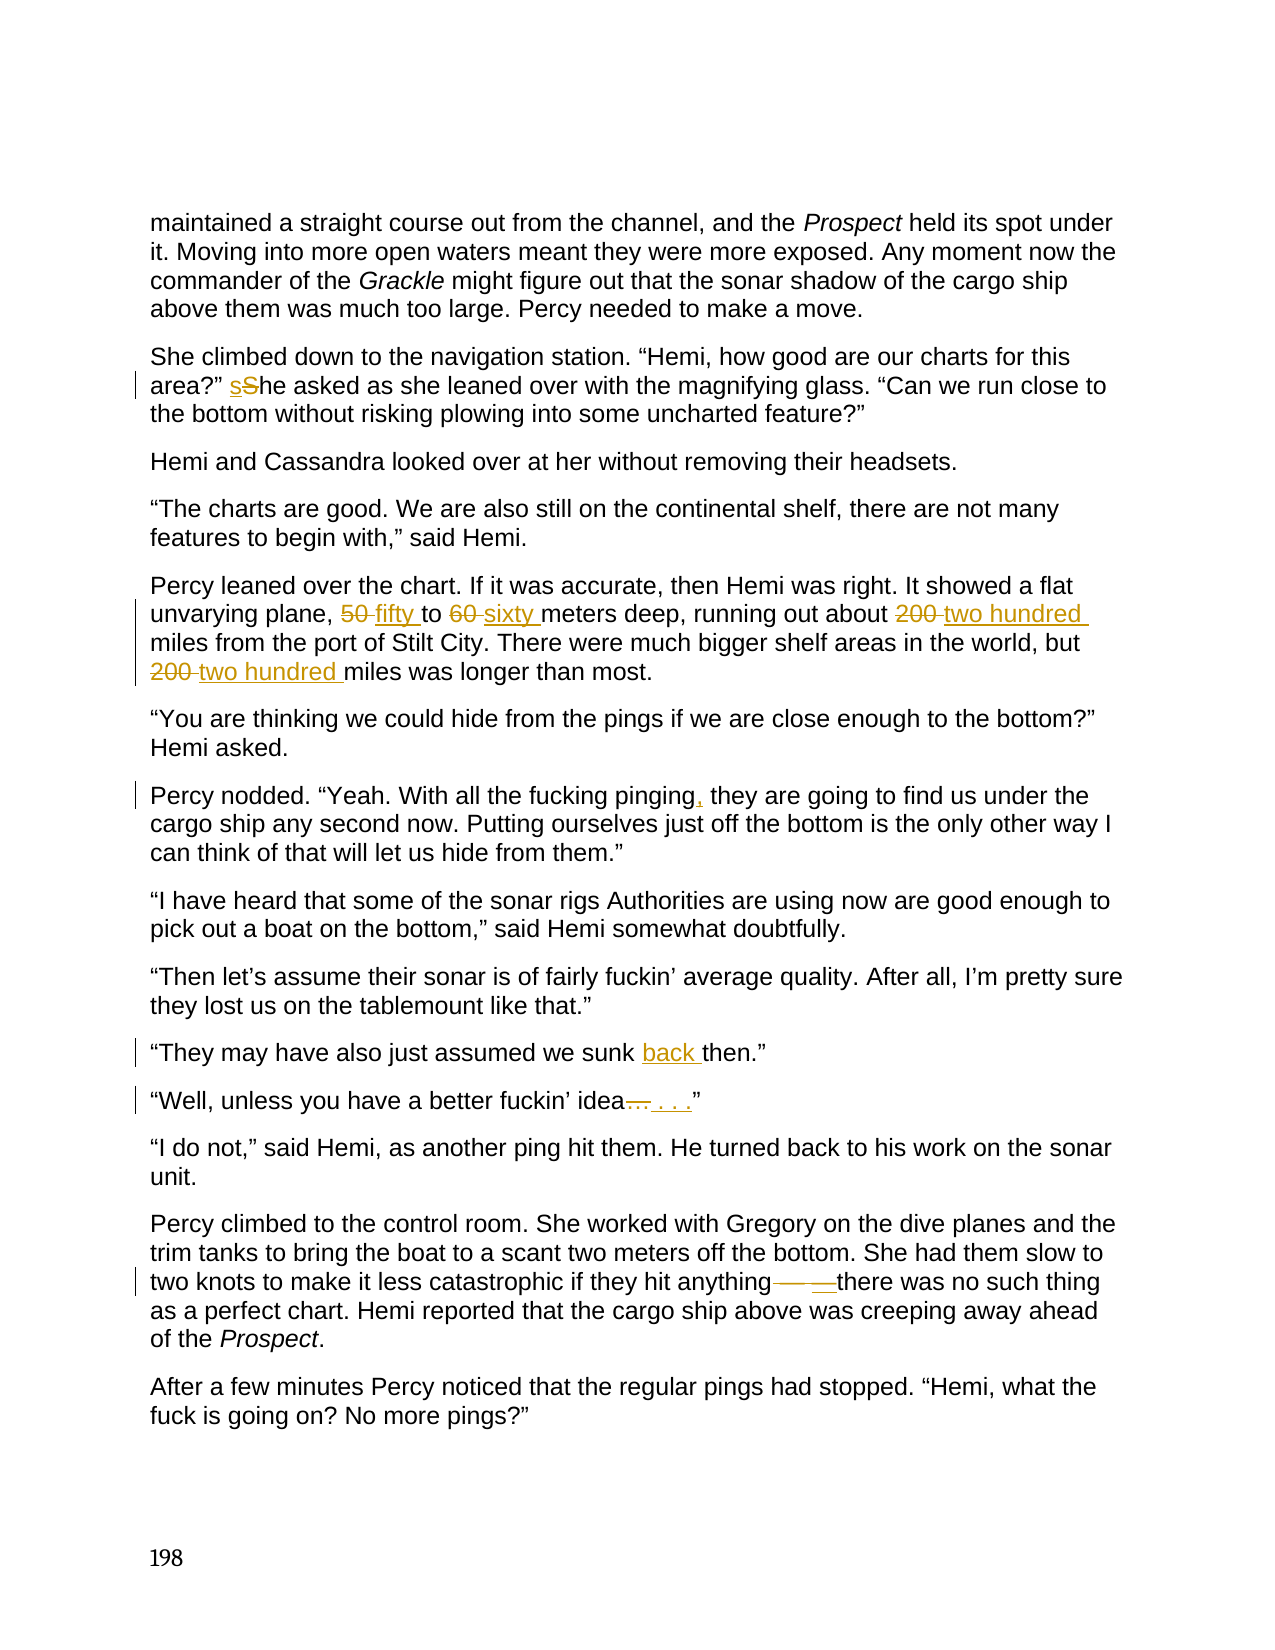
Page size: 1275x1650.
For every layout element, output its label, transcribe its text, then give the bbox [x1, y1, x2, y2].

text “They may have also just assumed we sunk back then.” [150, 1038, 1125, 1067]
text “You are thinking we could hide from the pings if we are close enough to the bottom?” Hemi asked. [150, 704, 1125, 762]
text “Then let’s assume their sonar is of fairly fuckin’ average quality. After all, I’m pretty sure they lost us on the tablemount like that.” [150, 962, 1125, 1019]
text “The charts are good. We are also still on the continental shelf, there are not many features to begin with,” said Hemi. [150, 494, 1125, 552]
text Percy nodded. “Yeah. With all the fucking pinging, they are going to find us under the cargo ship any second now. Putting ourselves just off the bottom is the only other way I can think of that will let us hide from them.” [150, 781, 1125, 867]
text Percy climbed to the control room. She worked with Gregory on the dive planes and the trim tanks to bring the boat to a scant two meters off the bottom. She had them slow to two knots to make it less catastrophic if they hit anything—there was no such thing as a perfect chart. Hemi reported that the cargo ship above was creeping away ahead of the Prospect. [150, 1209, 1125, 1353]
text “I do not,” said Hemi, as another ping hit them. He turned back to his work on the sonar unit. [150, 1133, 1125, 1191]
text “I have heard that some of the sonar rigs Authorities are using now are good enough to pick out a boat on the bottom,” said Hemi somewhat doubtfully. [150, 886, 1125, 943]
text Hemi and Cassandra looked over at her without removing their headsets. [150, 447, 1125, 476]
text maintained a straight course out from the channel, and the Prospect held its spot under it. Moving into more open waters meant they were more exposed. Any moment now the commander of the Grackle might figure out that the sonar shadow of the cargo ship above them was much too large. Percy needed to make a move. [150, 208, 1125, 323]
text Percy leaned over the chart. If it was accurate, then Hemi was right. It showed a flat unvarying plane, fifty to sixty meters deep, running out about two hundred miles from the port of Stilt City. There were much bigger shelf areas in the world, but two hundred miles was longer than most. [150, 571, 1125, 686]
text She climbed down to the navigation station. “Hemi, how good are our charts for this area?” she asked as she leaned over with the magnifying glass. “Can we run close to the bottom without risking plowing into some uncharted feature?” [150, 342, 1125, 428]
text “Well, unless you have a better fuckin’ idea . . .” [150, 1086, 1125, 1114]
text After a few minutes Percy noticed that the regular pings had stopped. “Hemi, what the fuck is going on? No more pings?” [150, 1372, 1125, 1429]
